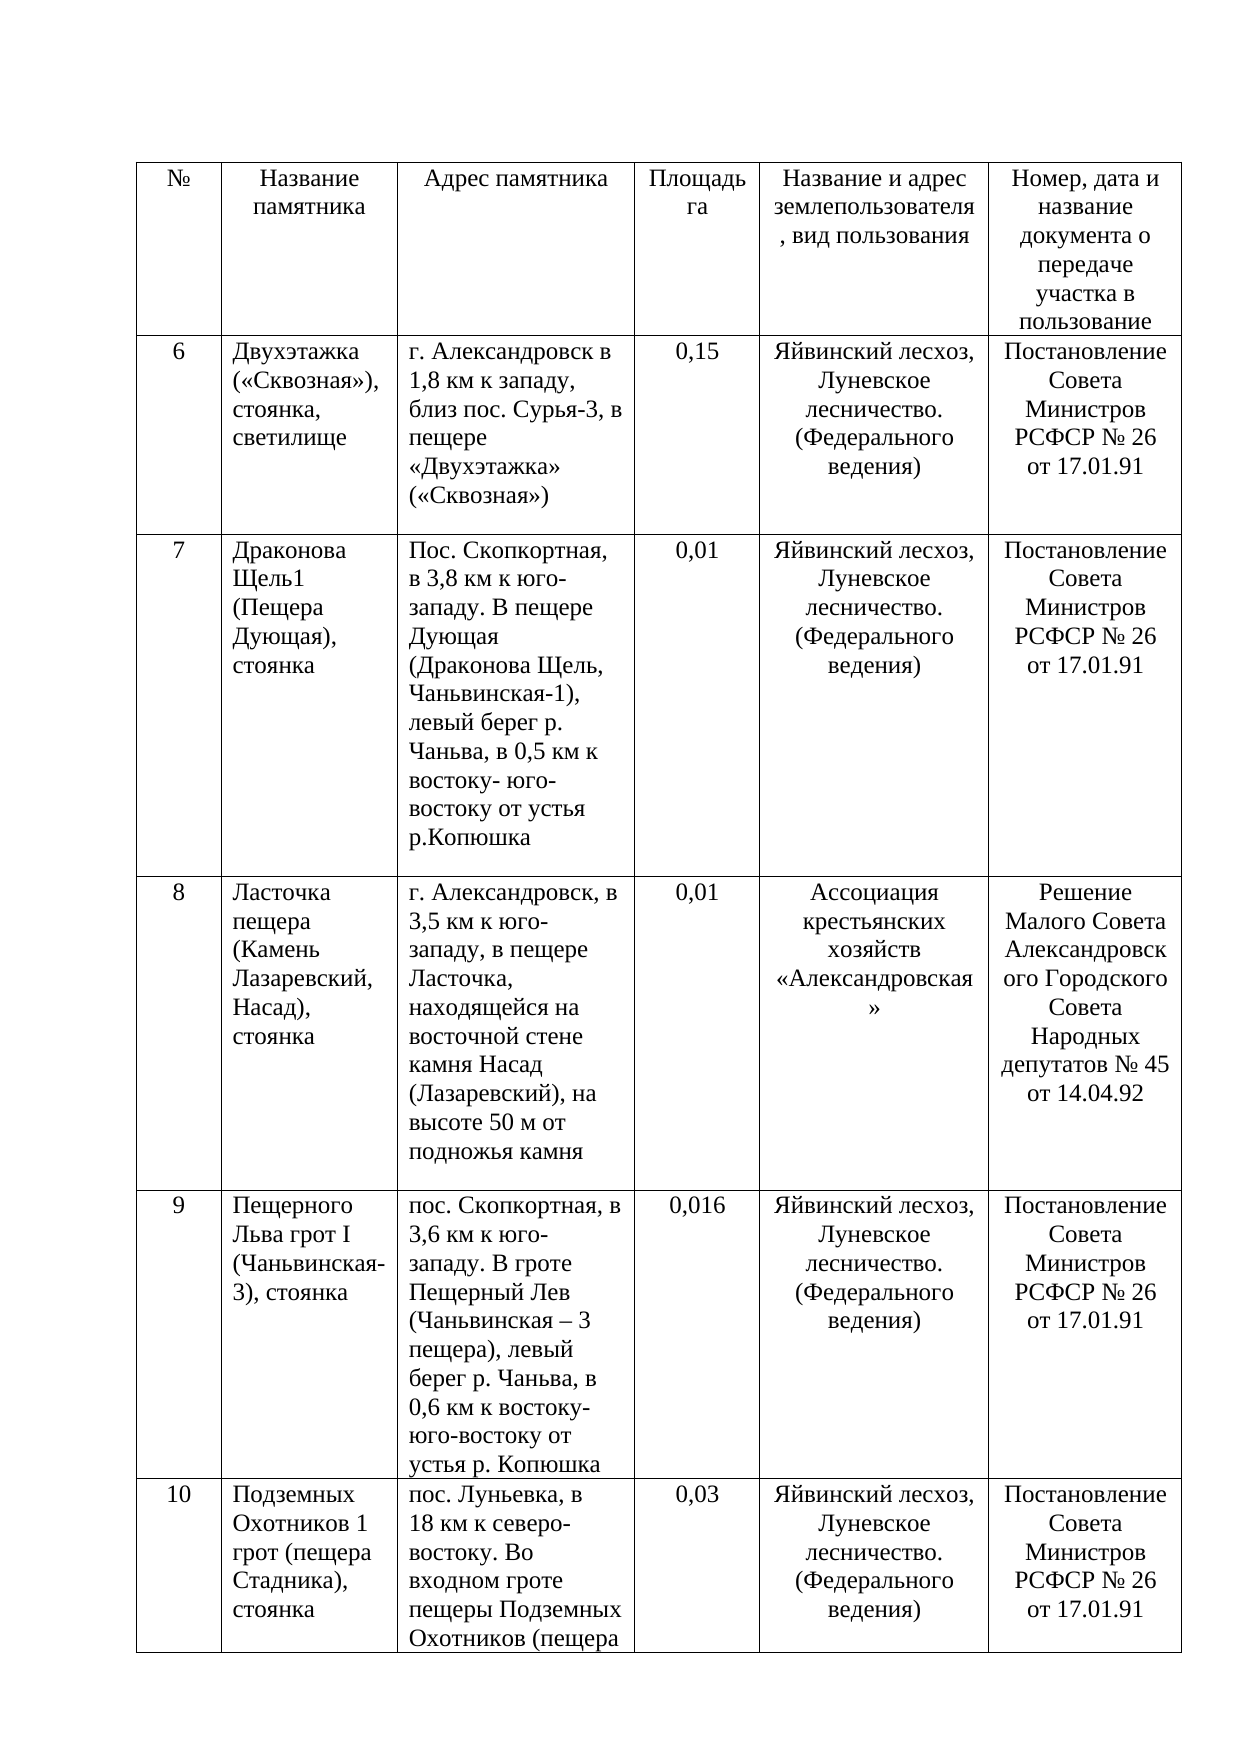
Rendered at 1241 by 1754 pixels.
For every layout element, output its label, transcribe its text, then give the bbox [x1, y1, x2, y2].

table_cell Пос. Скопкортная, в 3,8 км к юго-западу. В пещере Дующая (Драконова Щель, Чаньвинская-1), левый берег р. Чаньва, в 0,5 км к востоку- юго-востоку от устья р.Копюшка [398, 535, 634, 876]
table_cell Яйвинский лесхоз, Луневское лесничество. (Федерального ведения) [760, 1479, 988, 1652]
table_cell 0,01 [635, 535, 759, 876]
table_cell Драконова Щель1 (Пещера Дующая), стоянка [222, 535, 397, 876]
table_cell г. Александровск, в 3,5 км к юго-западу, в пещере Ласточка, находящейся на восточной стене камня Насад (Лазаревский), на высоте 50 м от подножья камня [398, 877, 634, 1189]
table_cell Пещерного Льва грот I (Чаньвинская-3), стоянка [222, 1191, 397, 1478]
table_cell Яйвинский лесхоз, Луневское лесничество. (Федерального ведения) [760, 1191, 988, 1478]
table_cell Ассоциация крестьянских хозяйств «Александровская» [760, 877, 988, 1189]
table_cell г. Александровск в 1,8 км к западу, близ пос. Сурья-3, в пещере «Двухэтажка» («Сквозная») [398, 336, 634, 534]
table_header № [137, 163, 221, 335]
table_cell Яйвинский лесхоз, Луневское лесничество. (Федерального ведения) [760, 535, 988, 876]
table_cell 0,01 [635, 877, 759, 1189]
table_header Название и адрес землепользователя, вид пользования [760, 163, 988, 335]
table_header Адрес памятника [398, 163, 634, 335]
table_header Номер, дата и название документа о передаче участка в пользование [989, 163, 1181, 335]
table_cell 10 [137, 1479, 221, 1652]
table_cell 6 [137, 336, 221, 534]
table_cell 0,016 [635, 1191, 759, 1478]
table_cell пос. Скопкортная, в 3,6 км к юго-западу. В гроте Пещерный Лев (Чаньвинская – 3 пещера), левый берег р. Чаньва, в 0,6 км к востоку-юго-востоку от устья р. Копюшка [398, 1191, 634, 1478]
table_cell Ласточка пещера (Камень Лазаревский, Насад), стоянка [222, 877, 397, 1189]
table_cell Постановление Совета Министров РСФСР № 26 от 17.01.91 [989, 336, 1181, 534]
table_cell 8 [137, 877, 221, 1189]
table_cell Решение Малого Совета Александровского Городского Совета Народных депутатов № 45 от 14.04.92 [989, 877, 1181, 1189]
table_cell 9 [137, 1191, 221, 1478]
table_cell Постановление Совета Министров РСФСР № 26 от 17.01.91 [989, 1191, 1181, 1478]
table_cell Постановление Совета Министров РСФСР № 26 от 17.01.91 [989, 1479, 1181, 1652]
table_cell пос. Луньевка, в 18 км к северо-востоку. Во входном гроте пещеры Подземных Охотников (пещера [398, 1479, 634, 1652]
table_cell 0,15 [635, 336, 759, 534]
table_header Площадь га [635, 163, 759, 335]
table_cell Двухэтажка («Сквозная»), стоянка, светилище [222, 336, 397, 534]
table_cell Подземных Охотников 1 грот (пещера Стадника), стоянка [222, 1479, 397, 1652]
table_cell Яйвинский лесхоз, Луневское лесничество. (Федерального ведения) [760, 336, 988, 534]
table_cell 0,03 [635, 1479, 759, 1652]
table_cell Постановление Совета Министров РСФСР № 26 от 17.01.91 [989, 535, 1181, 876]
table_cell 7 [137, 535, 221, 876]
table_header Название памятника [222, 163, 397, 335]
